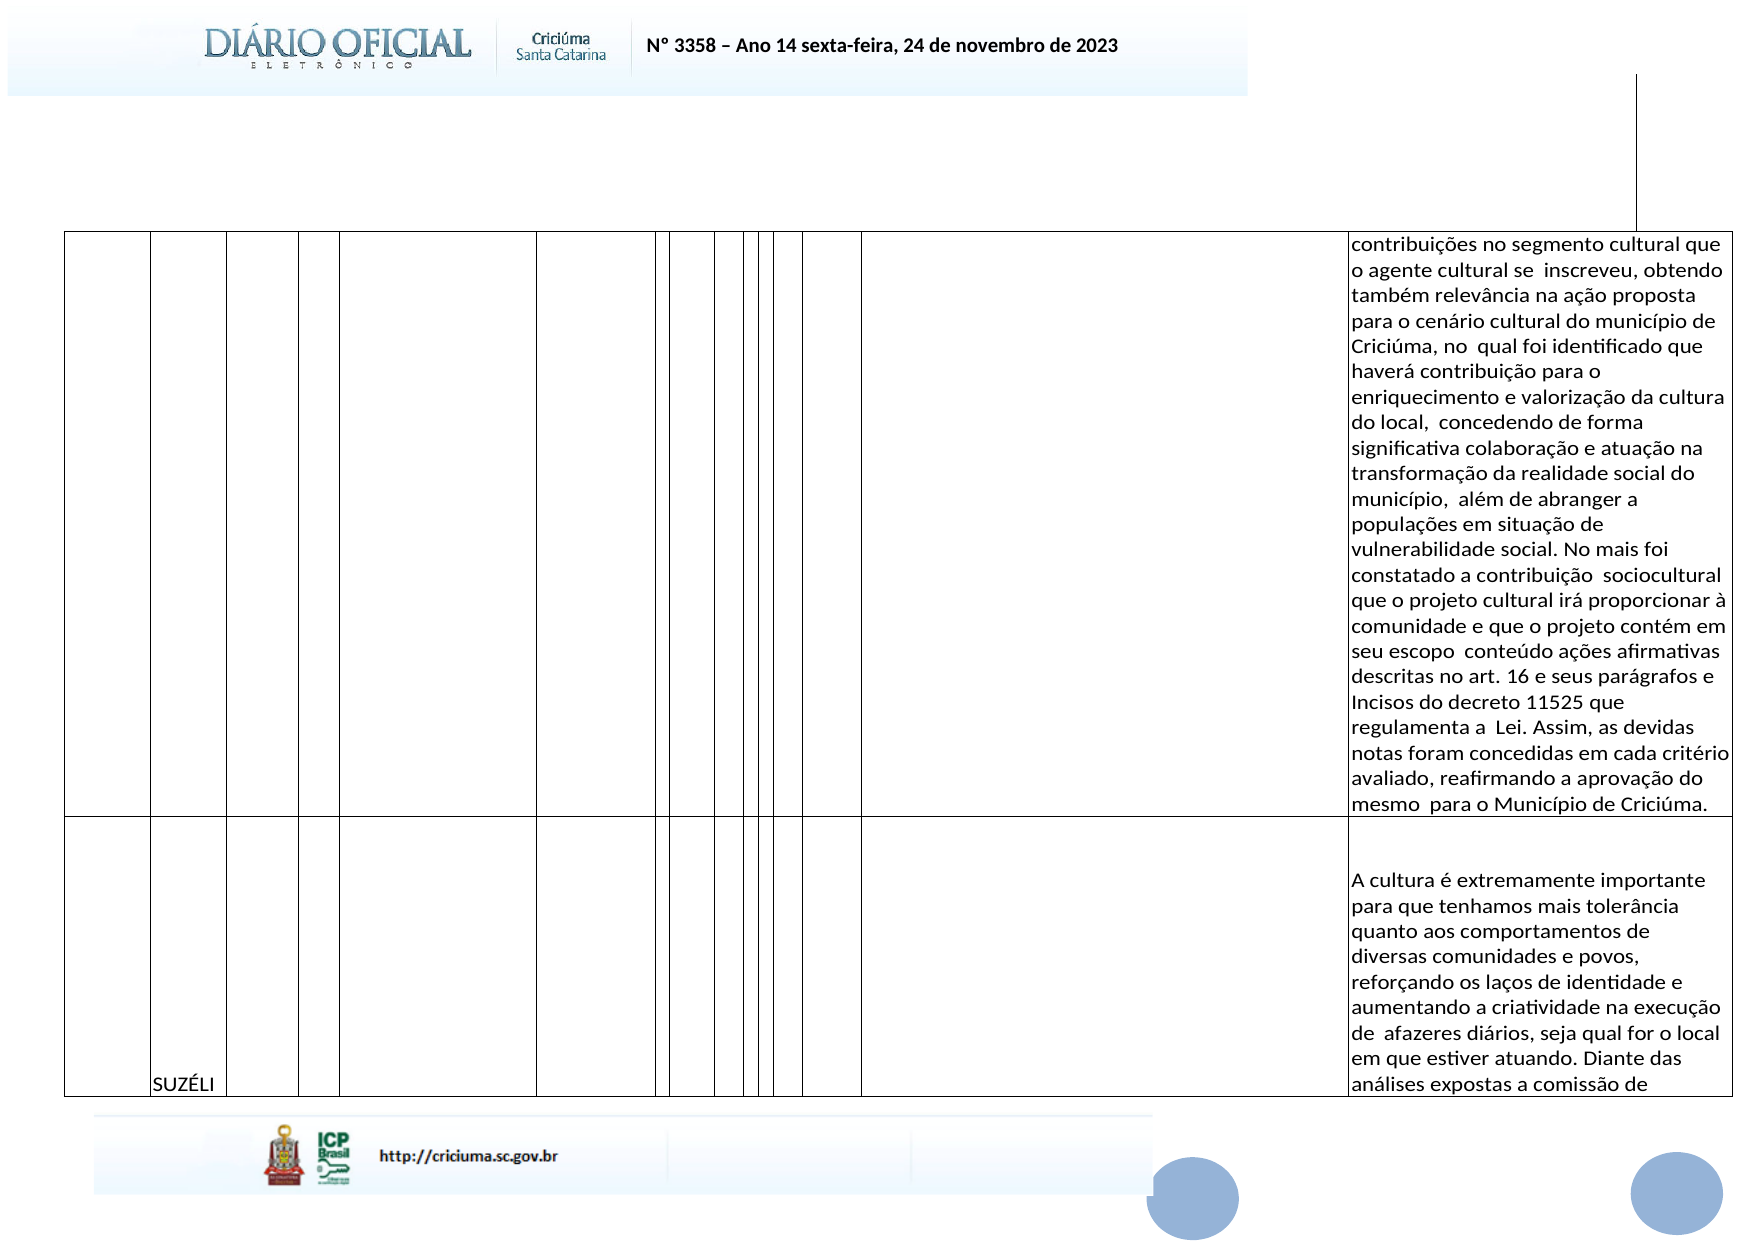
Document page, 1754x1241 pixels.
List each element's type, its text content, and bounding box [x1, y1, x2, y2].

table_cell [862, 817, 1348, 1096]
table_cell [65, 817, 150, 1096]
table_cell 8 [656, 817, 669, 1096]
table_cell 8 [759, 232, 773, 816]
table_cell [65, 232, 150, 816]
table_cell [774, 232, 802, 816]
table_cell 8 [670, 817, 714, 1096]
table_cell 9 [744, 817, 758, 1096]
table_cell 5 [670, 232, 714, 816]
table_cell [803, 232, 861, 816]
table_cell contribuições no segmento cultural que o agente cultural se inscreveu, obtendo também relevância na ação proposta para o cenário cultural do município de Criciúma, no qual foi identificado que haverá contribuição para o enriquecimento e valorização da cultura do local, concedendo de forma significativa colaboração e atuação na transformação da realidade social do município, além de abranger a populações em situação de vulnerabilidade social. No mais foi constatado a contribuição sociocultural que o projeto cultural irá proporcionar à comunidade e que o projeto contém em seu escopo conteúdo ações afirmativas descritas no art. 16 e seus parágrafos e Incisos do decreto 11525 que regulamenta a Lei. Assim, as devidas notas foram concedidas em cada critério avaliado, reafirmando a aprovação do mesmo para o Município de Criciúma. [1349, 232, 1732, 816]
table_cell [774, 817, 802, 1096]
table_cell [715, 232, 743, 816]
table_cell 8 [759, 817, 773, 1096]
table_cell [715, 817, 743, 1096]
table_cell [537, 232, 655, 816]
table_cell 5 [744, 232, 758, 816]
table_cell [340, 232, 536, 816]
table_cell A cultura é extremamente importante para que tenhamos mais tolerância quanto aos comportamentos de diversas comunidades e povos, reforçando os laços de identidade e aumentando a criatividade na execução de afazeres diários, seja qual for o local em que estiver atuando. Diante das análises expostas a comissão de [1349, 817, 1732, 1096]
table_cell [862, 232, 1348, 816]
table_cell [151, 232, 226, 816]
table_cell [537, 817, 655, 1096]
table_cell SUZÉLI [151, 817, 226, 1096]
table_cell [340, 817, 536, 1096]
table_cell [299, 232, 339, 816]
table_cell [299, 817, 339, 1096]
table_cell [227, 817, 298, 1096]
table_cell [803, 817, 861, 1096]
table_cell [227, 232, 298, 816]
table_cell 8 [656, 232, 669, 816]
